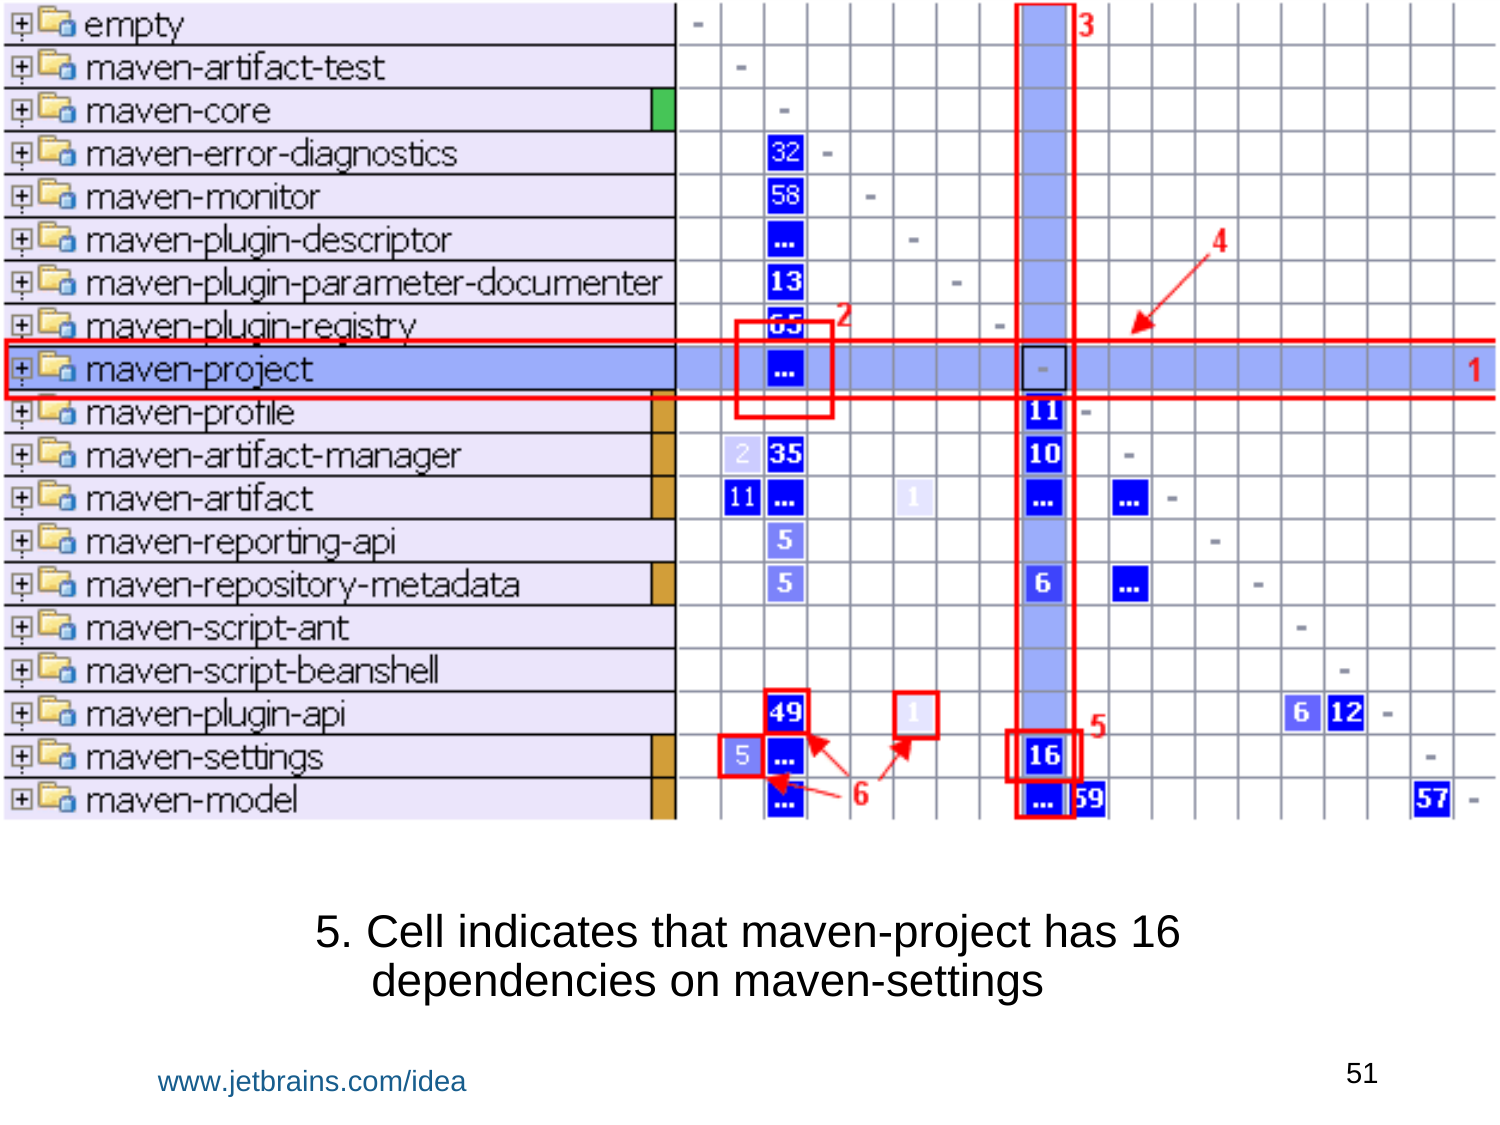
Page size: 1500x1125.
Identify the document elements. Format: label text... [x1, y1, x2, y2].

picture [0, 0, 1500, 826]
list 5. Cell indicates that maven-project has 16 dependencies on maven-settings [300, 900, 1201, 1051]
